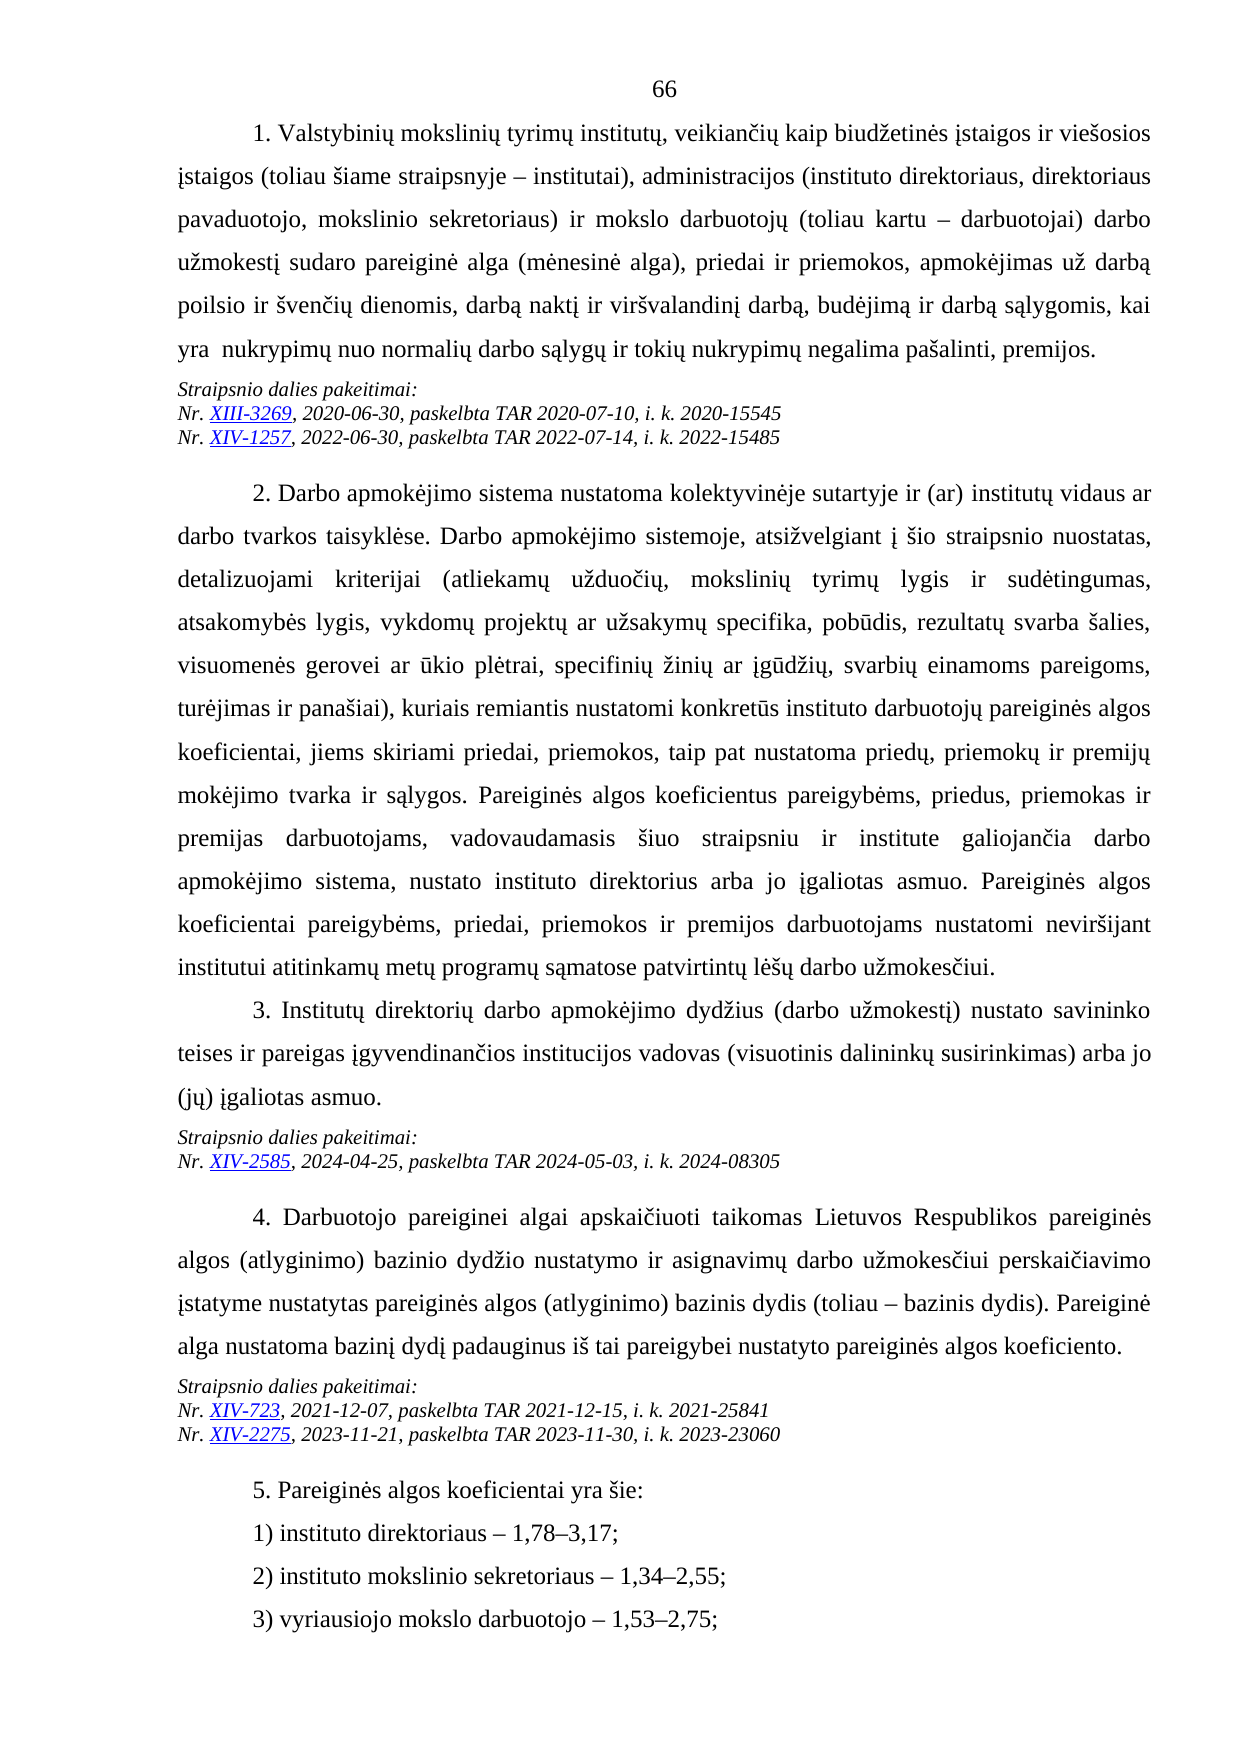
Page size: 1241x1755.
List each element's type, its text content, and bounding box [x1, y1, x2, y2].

text 3. Institutų direktorių darbo apmokėjimo dydžius (darbo užmokestį) nustato savininko teises ir pareigas įgyvendinančios institucijos vadovas (visuotinis dalininkų susirinkimas) arba jo (jų) įgaliotas asmuo. [177, 995, 1152, 1110]
text Straipsnio dalies pakeitimai: [177, 377, 1152, 401]
text Nr. XIV-1257, 2022-06-30, paskelbta TAR 2022-07-14, i. k. 2022-15485 [177, 425, 1152, 449]
text Nr. XIII-3269, 2020-06-30, paskelbta TAR 2020-07-10, i. k. 2020-15545 [177, 401, 1152, 425]
text 1. Valstybinių mokslinių tyrimų institutų, veikiančių kaip biudžetinės įstaigos ir viešosios įstaigos (toliau šiame straipsnyje – institutai), administracijos (instituto direktoriaus, direktoriaus pavaduotojo, mokslinio sekretoriaus) ir mokslo darbuotojų (toliau kartu – darbuotojai) darbo užmokestį sudaro pareiginė alga (mėnesinė alga), priedai ir priemokos, apmokėjimas už darbą poilsio ir švenčių dienomis, darbą naktį ir viršvalandinį darbą, budėjimą ir darbą sąlygomis, kai yra nukrypimų nuo normalių darbo sąlygų ir tokių nukrypimų negalima pašalinti, premijos. [177, 118, 1152, 362]
text Nr. XIV-2585, 2024-04-25, paskelbta TAR 2024-05-03, i. k. 2024-08305 [177, 1149, 1152, 1173]
text 1) instituto direktoriaus – 1,78–3,17; [177, 1518, 1152, 1547]
text 3) vyriausiojo mokslo darbuotojo – 1,53–2,75; [177, 1604, 1152, 1633]
text 5. Pareiginės algos koeficientai yra šie: [177, 1475, 1152, 1504]
text Nr. XIV-723, 2021-12-07, paskelbta TAR 2021-12-15, i. k. 2021-25841 [177, 1398, 1152, 1422]
text 4. Darbuotojo pareiginei algai apskaičiuoti taikomas Lietuvos Respublikos pareiginės algos (atlyginimo) bazinio dydžio nustatymo ir asignavimų darbo užmokesčiui perskaičiavimo įstatyme nustatytas pareiginės algos (atlyginimo) bazinis dydis (toliau – bazinis dydis). Pareiginė alga nustatoma bazinį dydį padauginus iš tai pareigybei nustatyto pareiginės algos koeficiento. [177, 1202, 1152, 1360]
text Straipsnio dalies pakeitimai: [177, 1374, 1152, 1398]
text Straipsnio dalies pakeitimai: [177, 1125, 1152, 1149]
text 2) instituto mokslinio sekretoriaus – 1,34–2,55; [177, 1561, 1152, 1590]
text Nr. XIV-2275, 2023-11-21, paskelbta TAR 2023-11-30, i. k. 2023-23060 [177, 1422, 1152, 1446]
text 2. Darbo apmokėjimo sistema nustatoma kolektyvinėje sutartyje ir (ar) institutų vidaus ar darbo tvarkos taisyklėse. Darbo apmokėjimo sistemoje, atsižvelgiant į šio straipsnio nuostatas, detalizuojami kriterijai (atliekamų užduočių, mokslinių tyrimų lygis ir sudėtingumas, atsakomybės lygis, vykdomų projektų ar užsakymų specifika, pobūdis, rezultatų svarba šalies, visuomenės gerovei ar ūkio plėtrai, specifinių žinių ar įgūdžių, svarbių einamoms pareigoms, turėjimas ir panašiai), kuriais remiantis nustatomi konkretūs instituto darbuotojų pareiginės algos koeficientai, jiems skiriami priedai, priemokos, taip pat nustatoma priedų, priemokų ir premijų mokėjimo tvarka ir sąlygos. Pareiginės algos koeficientus pareigybėms, priedus, priemokas ir premijas darbuotojams, vadovaudamasis šiuo straipsniu ir institute galiojančia darbo apmokėjimo sistema, nustato instituto direktorius arba jo įgaliotas asmuo. Pareiginės algos koeficientai pareigybėms, priedai, priemokos ir premijos darbuotojams nustatomi neviršijant institutui atitinkamų metų programų sąmatose patvirtintų lėšų darbo užmokesčiui. [177, 478, 1152, 981]
